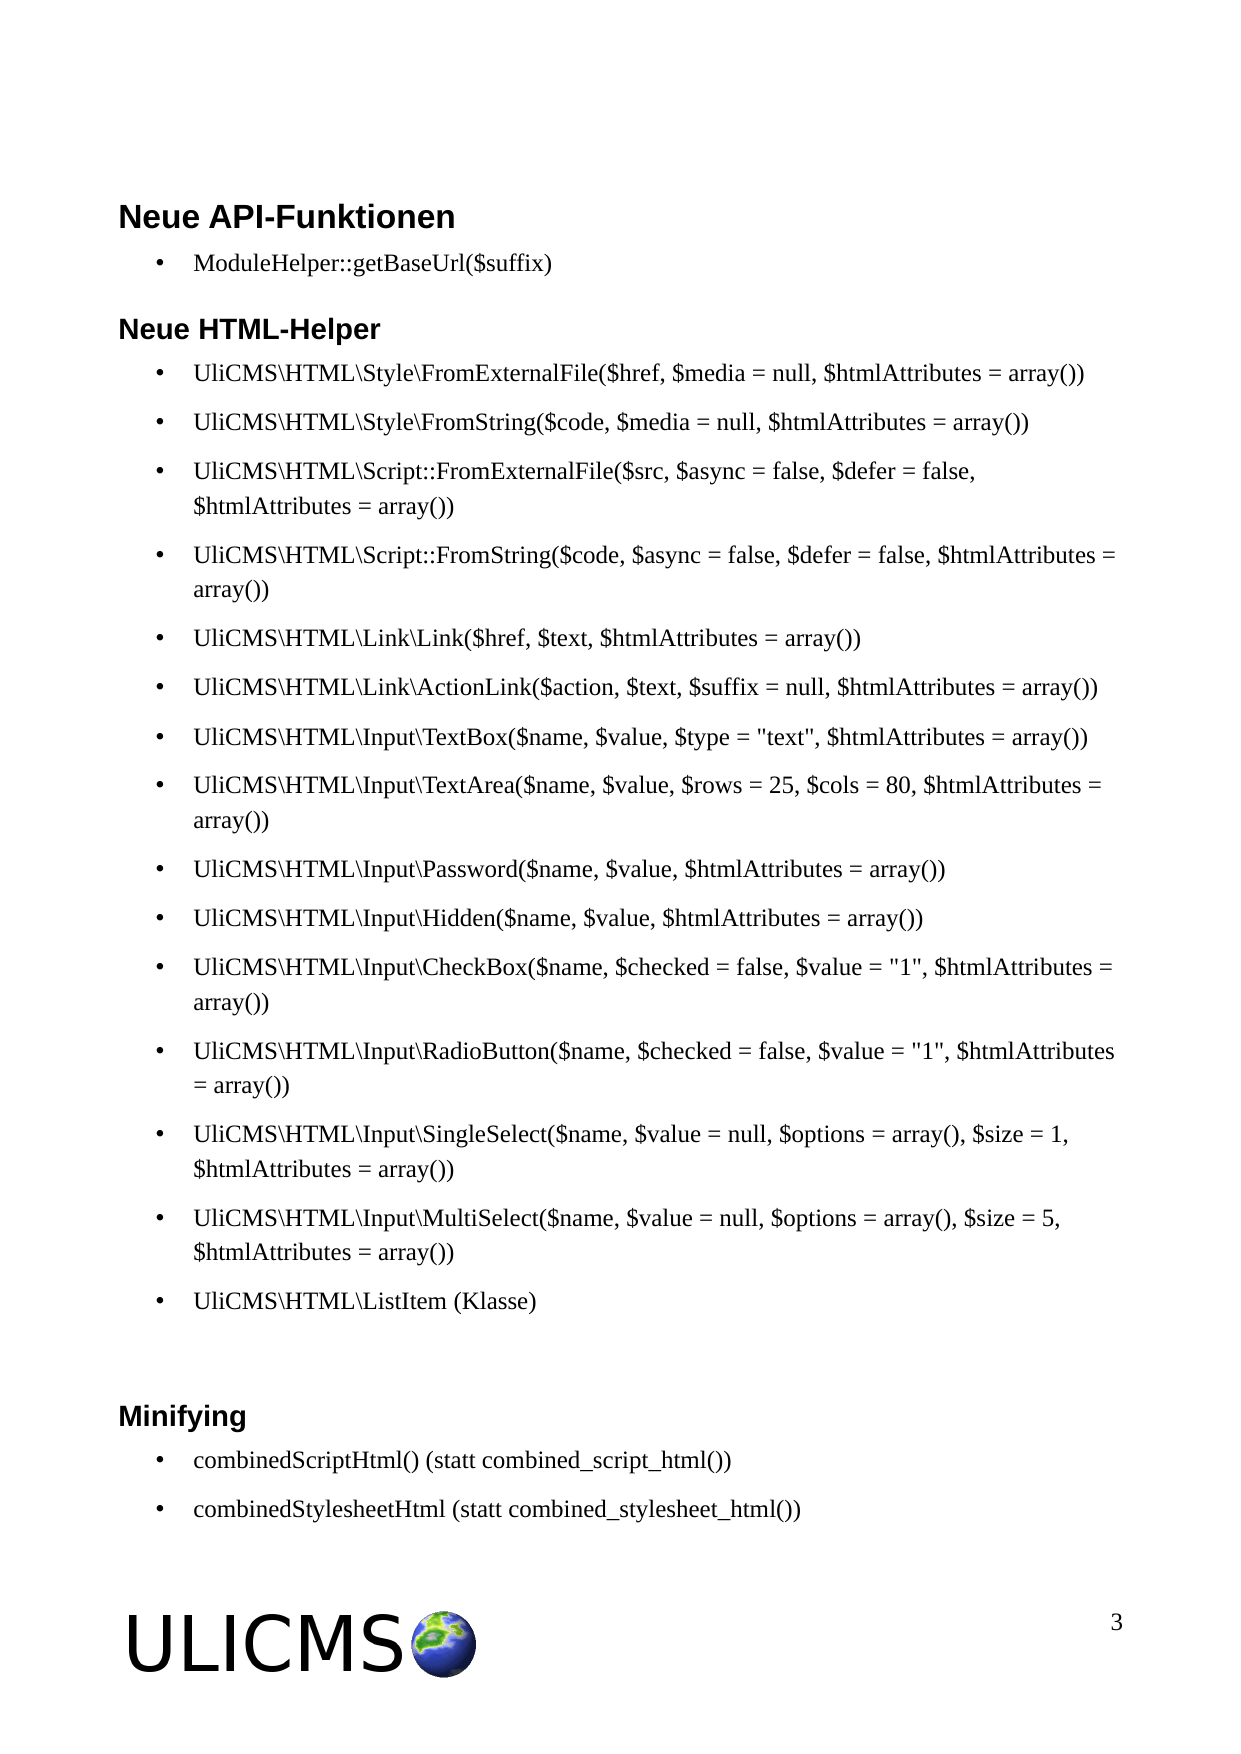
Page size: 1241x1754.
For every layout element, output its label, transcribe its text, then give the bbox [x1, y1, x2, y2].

list UliCMS\HTML\Style\FromExternalFile($href, $media = null, $htmlAttributes = array()) [156, 358, 1123, 387]
picture [118, 1607, 479, 1681]
list UliCMS\HTML\Script::FromExternalFile($src, $async = false, $defer = false, $htmlAttributes = array()) [156, 456, 1123, 519]
list UliCMS\HTML\Input\Hidden($name, $value, $htmlAttributes = array()) [156, 903, 1123, 932]
list UliCMS\HTML\Input\CheckBox($name, $checked = false, $value = "1", $htmlAttributes = array()) [156, 952, 1123, 1016]
list combinedStylesheetHtml (statt combined_stylesheet_html()) [156, 1494, 1123, 1558]
list UliCMS\HTML\Input\TextArea($name, $value, $rows = 25, $cols = 80, $htmlAttributes = array()) [156, 771, 1123, 834]
subtitle Neue HTML-Helper [118, 312, 1123, 346]
list UliCMS\HTML\Script::FromString($code, $async = false, $defer = false, $htmlAttributes = array()) [156, 540, 1123, 603]
list UliCMS\HTML\Input\Password($name, $value, $htmlAttributes = array()) [156, 854, 1123, 883]
subtitle Minifying [118, 1399, 1123, 1433]
list UliCMS\HTML\Input\MultiSelect($name, $value = null, $options = array(), $size = 5, $htmlAttributes = array()) [156, 1203, 1123, 1266]
subtitle Neue API-Funktionen [118, 197, 1123, 236]
list UliCMS\HTML\Style\FromString($code, $media = null, $htmlAttributes = array()) [156, 407, 1123, 436]
list UliCMS\HTML\Link\Link($href, $text, $htmlAttributes = array()) [156, 623, 1123, 652]
list ModuleHelper::getBaseUrl($suffix) [156, 248, 1123, 277]
list UliCMS\HTML\ListItem (Klasse) [156, 1286, 1123, 1315]
list combinedScriptHtml() (statt combined_script_html()) [156, 1445, 1123, 1474]
list UliCMS\HTML\Input\TextBox($name, $value, $type = "text", $htmlAttributes = array()) [156, 722, 1123, 750]
list UliCMS\HTML\Link\ActionLink($action, $text, $suffix = null, $htmlAttributes = array()) [156, 672, 1123, 701]
list UliCMS\HTML\Input\RadioButton($name, $checked = false, $value = "1", $htmlAttributes = array()) [156, 1036, 1123, 1099]
list UliCMS\HTML\Input\SingleSelect($name, $value = null, $options = array(), $size = 1, $htmlAttributes = array()) [156, 1119, 1123, 1183]
